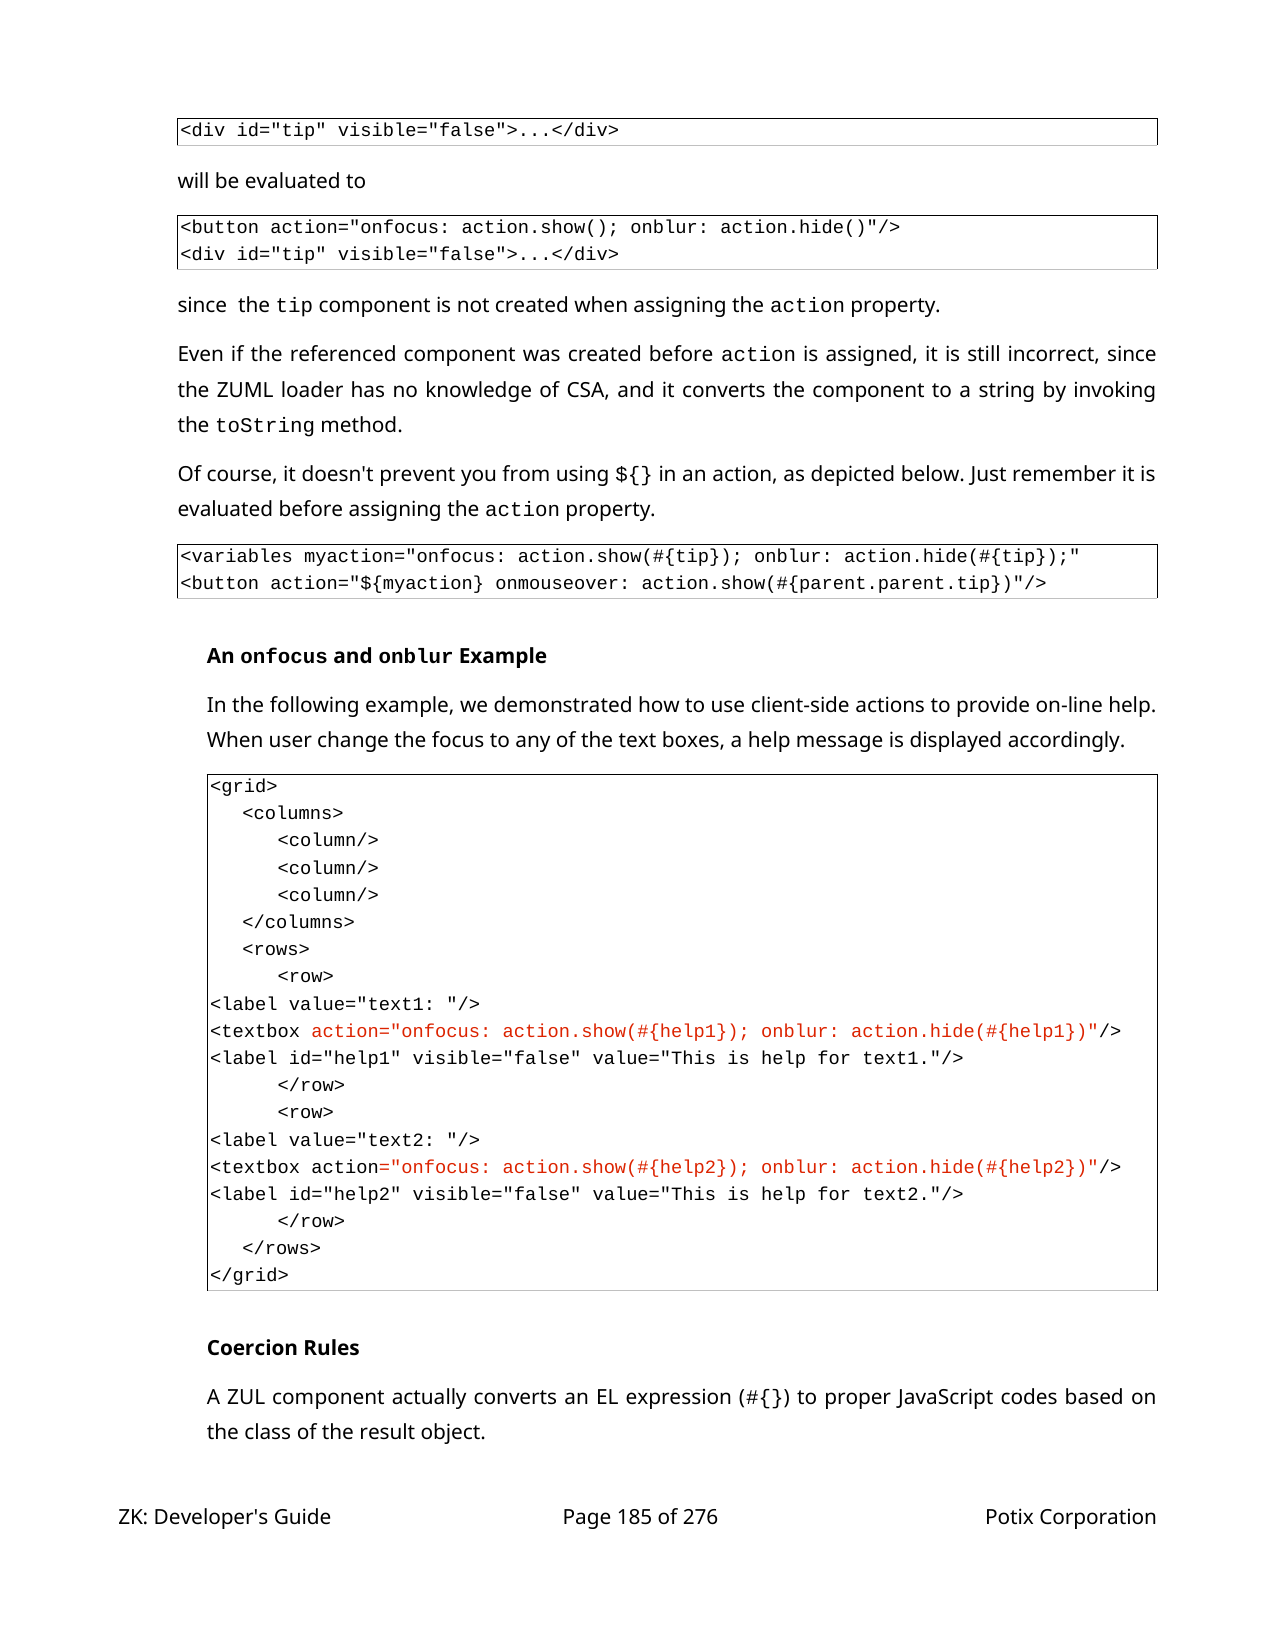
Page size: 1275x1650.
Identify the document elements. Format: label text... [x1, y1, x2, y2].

text </rows> [208, 1236, 1157, 1260]
text <grid> [208, 775, 1157, 798]
text <label id="help2" visible="false" value="This is help for text2."/> [208, 1182, 1157, 1206]
text <textbox action="onfocus: action.show(#{help2}); onblur: action.hide(#{help2})"/> [208, 1154, 1157, 1179]
text <button action="onfocus: action.show(); onblur: action.hide()"/> [178, 216, 1157, 239]
text <button action="${myaction} onmouseover: action.show(#{parent.parent.tip})"/> [178, 571, 1157, 598]
text In the following example, we demonstrated how to use client-side actions to provide on-line help. When user change the focus to any of the text boxes, a help message is displayed accordingly. [207, 690, 1157, 753]
text <columns> [208, 801, 1157, 825]
text <label id="help1" visible="false" value="This is help for text1."/> [208, 1046, 1157, 1070]
subtitle Coercion Rules [207, 1333, 1157, 1361]
text </columns> [208, 910, 1157, 934]
text <label value="text2: "/> [208, 1127, 1157, 1152]
text <div id="tip" visible="false">...</div> [178, 119, 1157, 145]
text <label value="text1: "/> [208, 991, 1157, 1016]
text will be evaluated to [177, 166, 1157, 194]
text Of course, it doesn't prevent you from using ${} in an action, as depicted below. Just remember it is evaluated before assigning the action property. [177, 459, 1157, 523]
text <column/> [208, 856, 1157, 880]
subtitle An onfocus and onblur Example [207, 641, 1157, 669]
text <column/> [208, 828, 1157, 853]
text <div id="tip" visible="false">...</div> [178, 242, 1157, 269]
text <row> [208, 964, 1157, 988]
text <variables myaction="onfocus: action.show(#{tip}); onblur: action.hide(#{tip});" [178, 545, 1157, 568]
text <rows> [208, 937, 1157, 961]
text A ZUL component actually converts an EL expression (#{}) to proper JavaScript codes based on the class of the result object. [207, 1382, 1157, 1446]
text <textbox action="onfocus: action.show(#{help1}); onblur: action.hide(#{help1})"/> [208, 1019, 1157, 1043]
text </row> [208, 1209, 1157, 1233]
text <row> [208, 1100, 1157, 1124]
text since the tip component is not created when assigning the action property. [177, 290, 1157, 318]
text Even if the referenced component was created before action is assigned, it is still incorrect, since the ZUML loader has no knowledge of CSA, and it converts the component to a string by invoking the toString method. [177, 339, 1157, 438]
text </grid> [208, 1263, 1157, 1290]
text </row> [208, 1073, 1157, 1097]
text <column/> [208, 883, 1157, 907]
